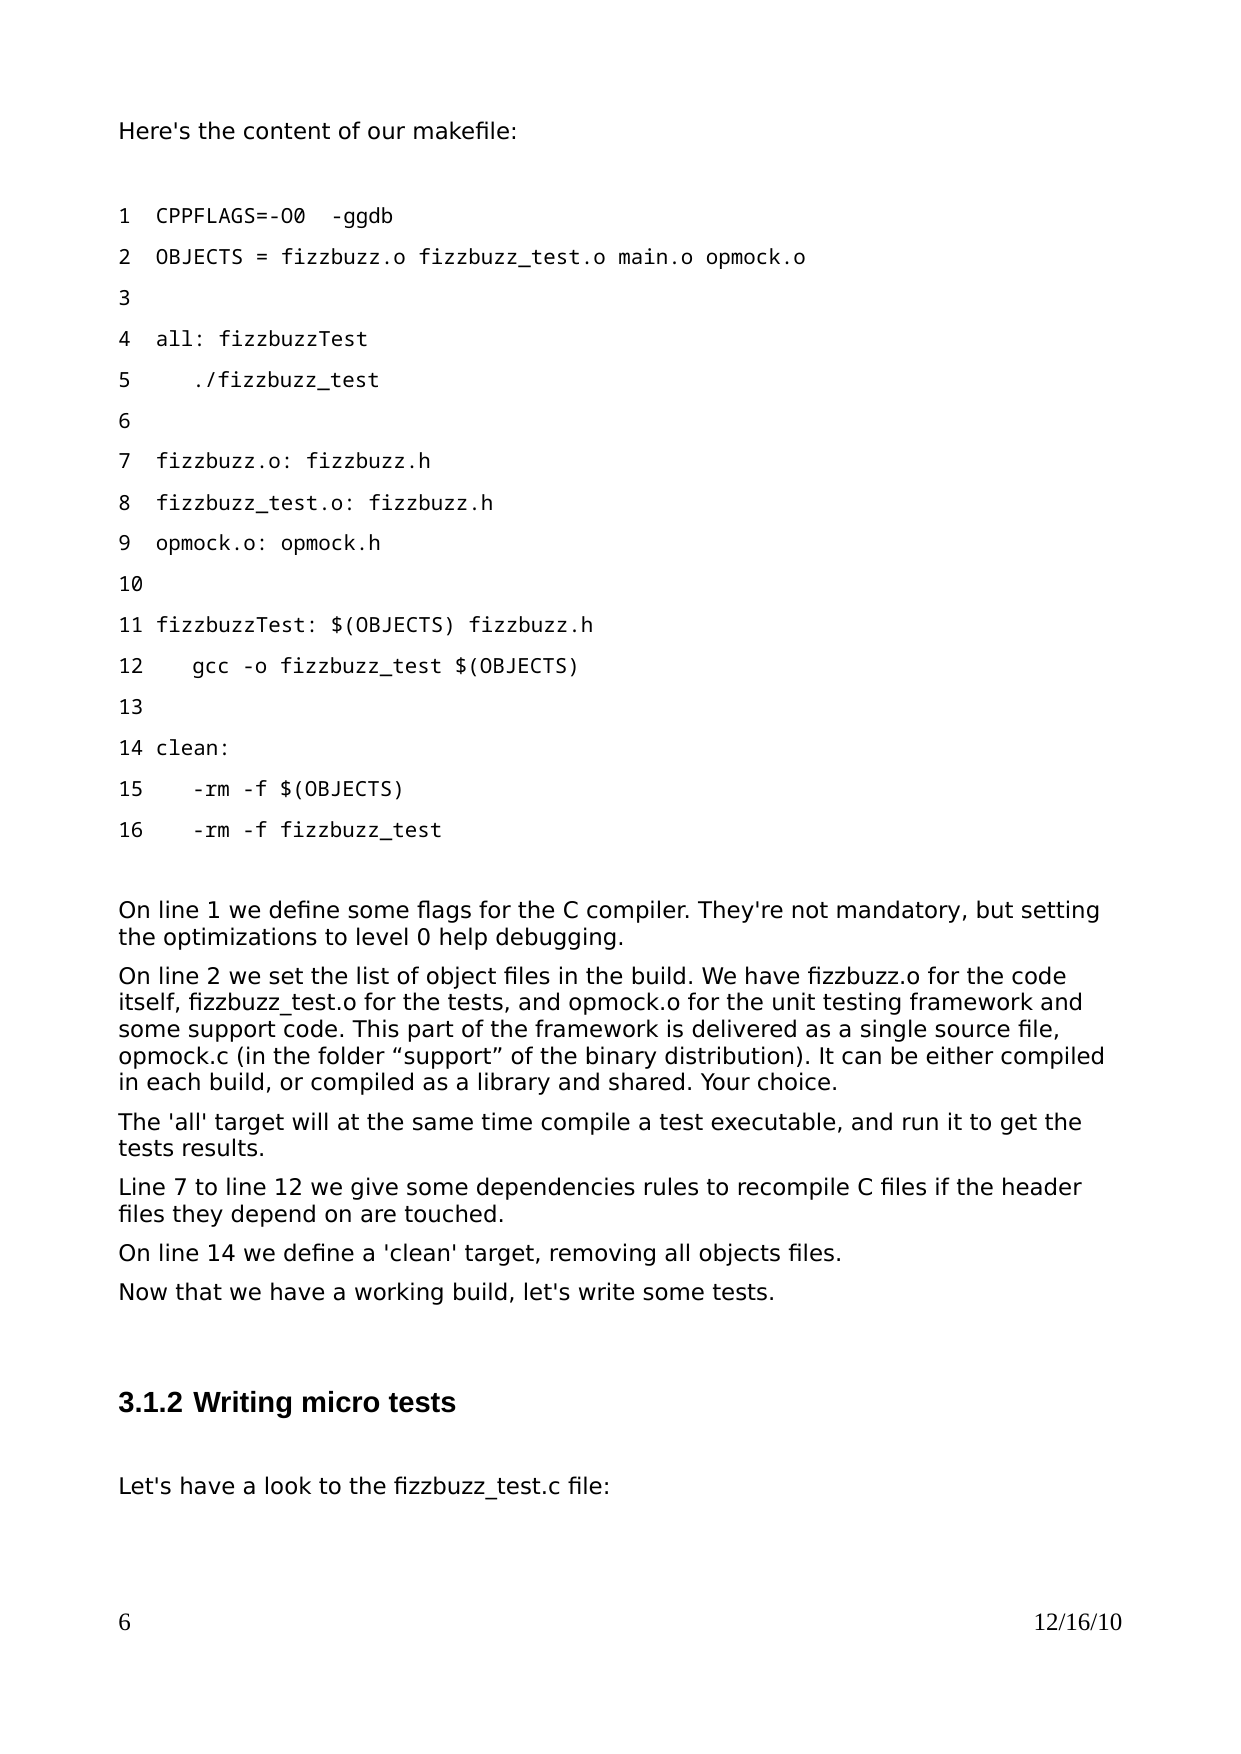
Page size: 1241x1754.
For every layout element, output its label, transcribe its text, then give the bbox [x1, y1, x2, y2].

text On line 1 we define some flags for the C compiler. They're not mandatory, but setting the optimizations to level 0 help debugging. [118, 897, 1122, 950]
text 7 fizzbuzz.o: fizzbuzz.h [118, 447, 1122, 475]
text On line 14 we define a 'clean' target, removing all objects files. [118, 1240, 1122, 1267]
text Now that we have a working build, let's write some tests. [118, 1279, 1122, 1306]
text 12 gcc -o fizzbuzz_test $(OBJECTS) [118, 651, 1122, 680]
text 3 [118, 283, 1122, 311]
text 6 [118, 406, 1122, 434]
text 9 opmock.o: opmock.h [118, 528, 1122, 557]
text 15 -rm -f $(OBJECTS) [118, 774, 1122, 803]
text 13 [118, 692, 1122, 721]
text 2 OBJECTS = fizzbuzz.o fizzbuzz_test.o main.o opmock.o [118, 242, 1122, 270]
text The 'all' target will at the same time compile a test executable, and run it to get the tests results. [118, 1109, 1122, 1162]
text 1 CPPFLAGS=-O0 -ggdb [118, 201, 1122, 229]
text 4 all: fizzbuzzTest [118, 324, 1122, 352]
text Here's the content of our makefile: [118, 118, 1122, 145]
text Line 7 to line 12 we give some dependencies rules to recompile C files if the header files they depend on are touched. [118, 1174, 1122, 1228]
text 8 fizzbuzz_test.o: fizzbuzz.h [118, 488, 1122, 516]
text 10 [118, 569, 1122, 598]
text 11 fizzbuzzTest: $(OBJECTS) fizzbuzz.h [118, 610, 1122, 639]
text Let's have a look to the fizzbuzz_test.c file: [118, 1473, 1122, 1500]
subtitle Writing micro tests [118, 1385, 1122, 1419]
text 14 clean: [118, 733, 1122, 762]
text 16 -rm -f fizzbuzz_test [118, 815, 1122, 843]
text On line 2 we set the list of object files in the build. We have fizzbuzz.o for the code itself, fizzbuzz_test.o for the tests, and opmock.o for the unit testing framework and some support code. This part of the framework is delivered as a single source file, opmock.c (in the folder “support” of the binary distribution). It can be either compiled in each build, or compiled as a library and shared. Your choice. [118, 963, 1122, 1096]
text 5 ./fizzbuzz_test [118, 365, 1122, 393]
